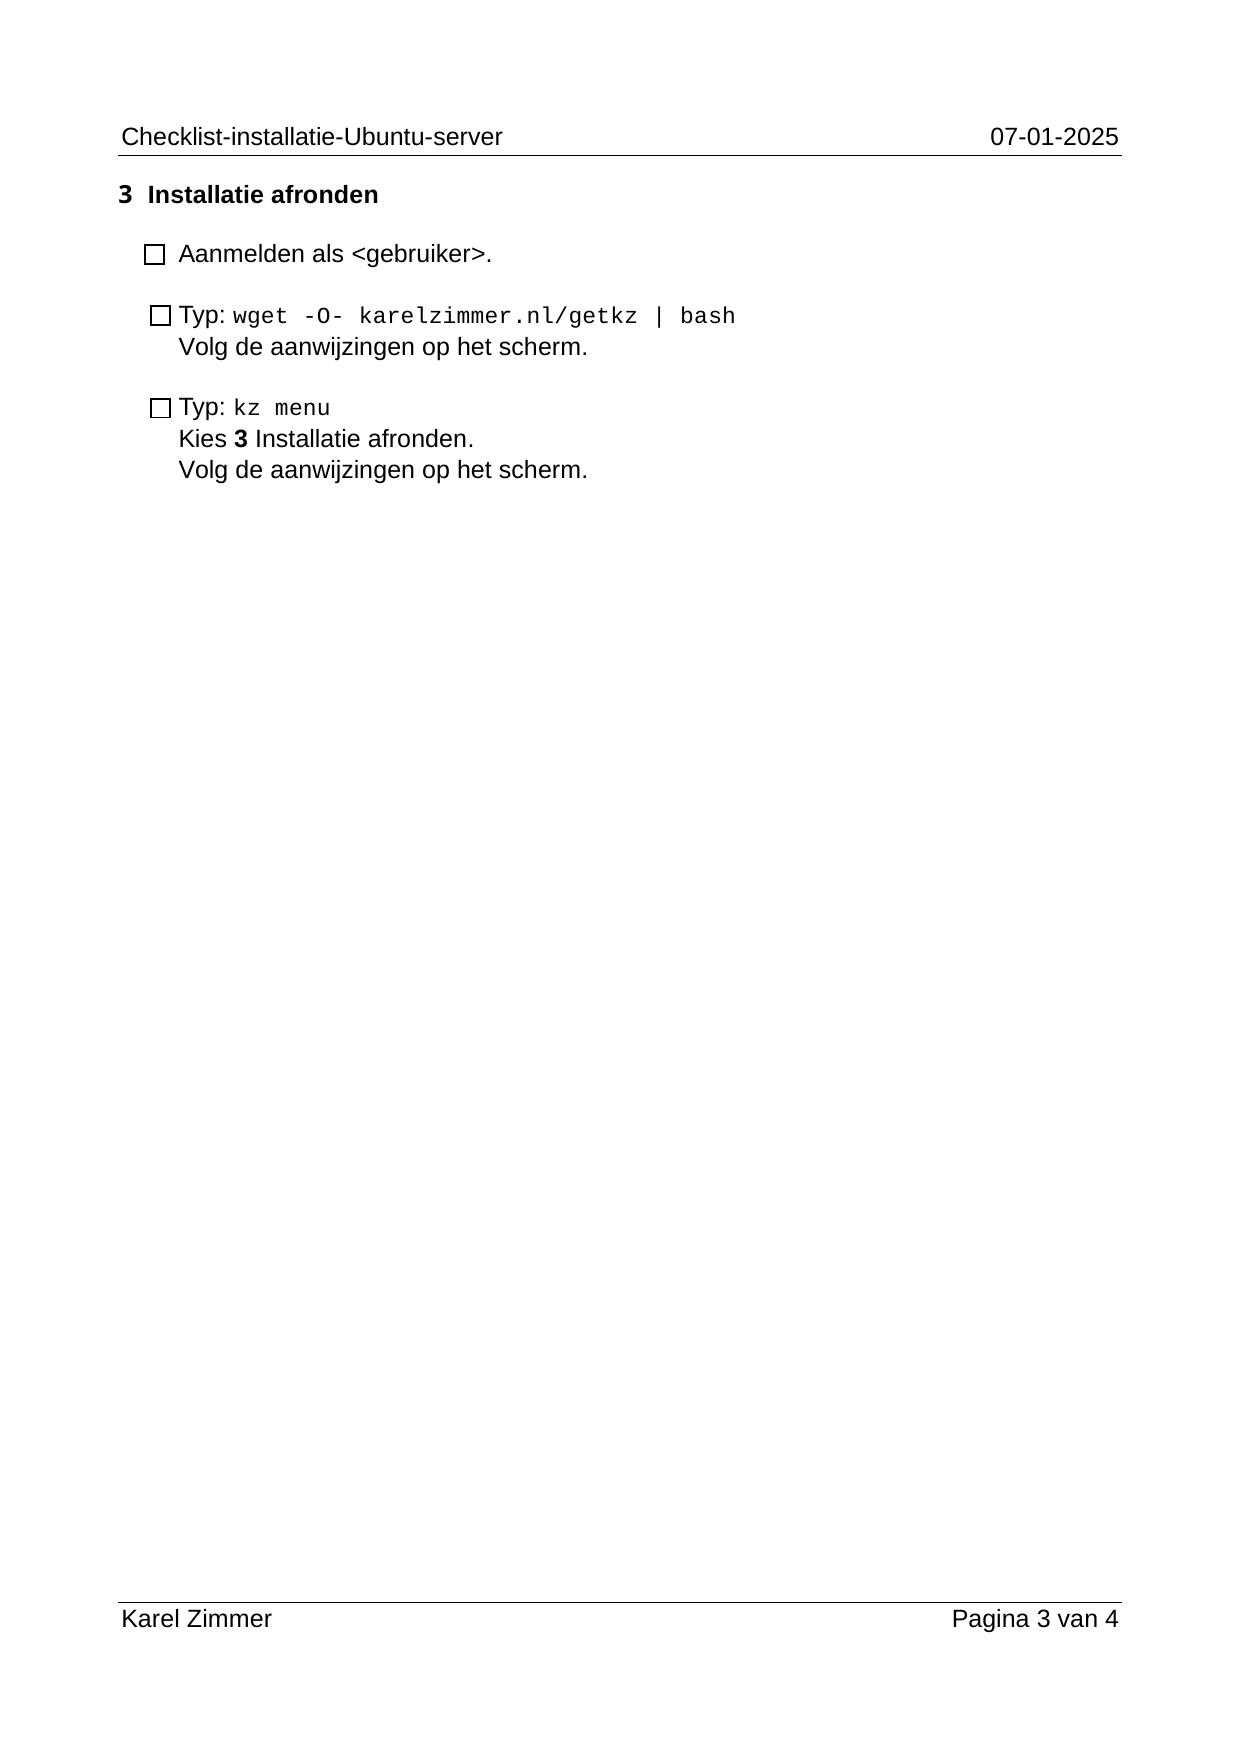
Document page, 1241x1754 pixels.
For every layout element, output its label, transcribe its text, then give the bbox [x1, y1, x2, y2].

table_cell Volg de aanwijzingen op het scherm. [177, 454, 1122, 485]
table_header [142, 239, 177, 269]
table_header [118, 239, 142, 269]
table_cell [118, 362, 142, 392]
table_cell [118, 300, 142, 332]
table_cell [142, 332, 177, 362]
table_cell Kies 3 Installatie afronden. [177, 424, 1122, 454]
table_cell [142, 454, 177, 485]
table_cell [118, 332, 142, 362]
table_cell [142, 269, 177, 300]
table_cell [118, 269, 142, 300]
table_cell [177, 269, 1122, 300]
table_cell [118, 454, 142, 485]
table_cell Typ: wget -O- karelzimmer.nl/getkz | bash [177, 300, 1122, 332]
table_cell [142, 362, 177, 392]
table_cell Typ: kz menu [177, 392, 1122, 424]
table_cell Volg de aanwijzingen op het scherm. [177, 332, 1122, 362]
table_header Aanmelden als <gebruiker>. [177, 239, 1122, 269]
table_cell [142, 300, 177, 332]
table_cell [142, 392, 177, 424]
table_cell [142, 424, 177, 454]
table_cell [177, 362, 1122, 392]
table_cell [118, 392, 142, 424]
table_cell [118, 424, 142, 454]
list Installatie afronden [118, 177, 1122, 211]
